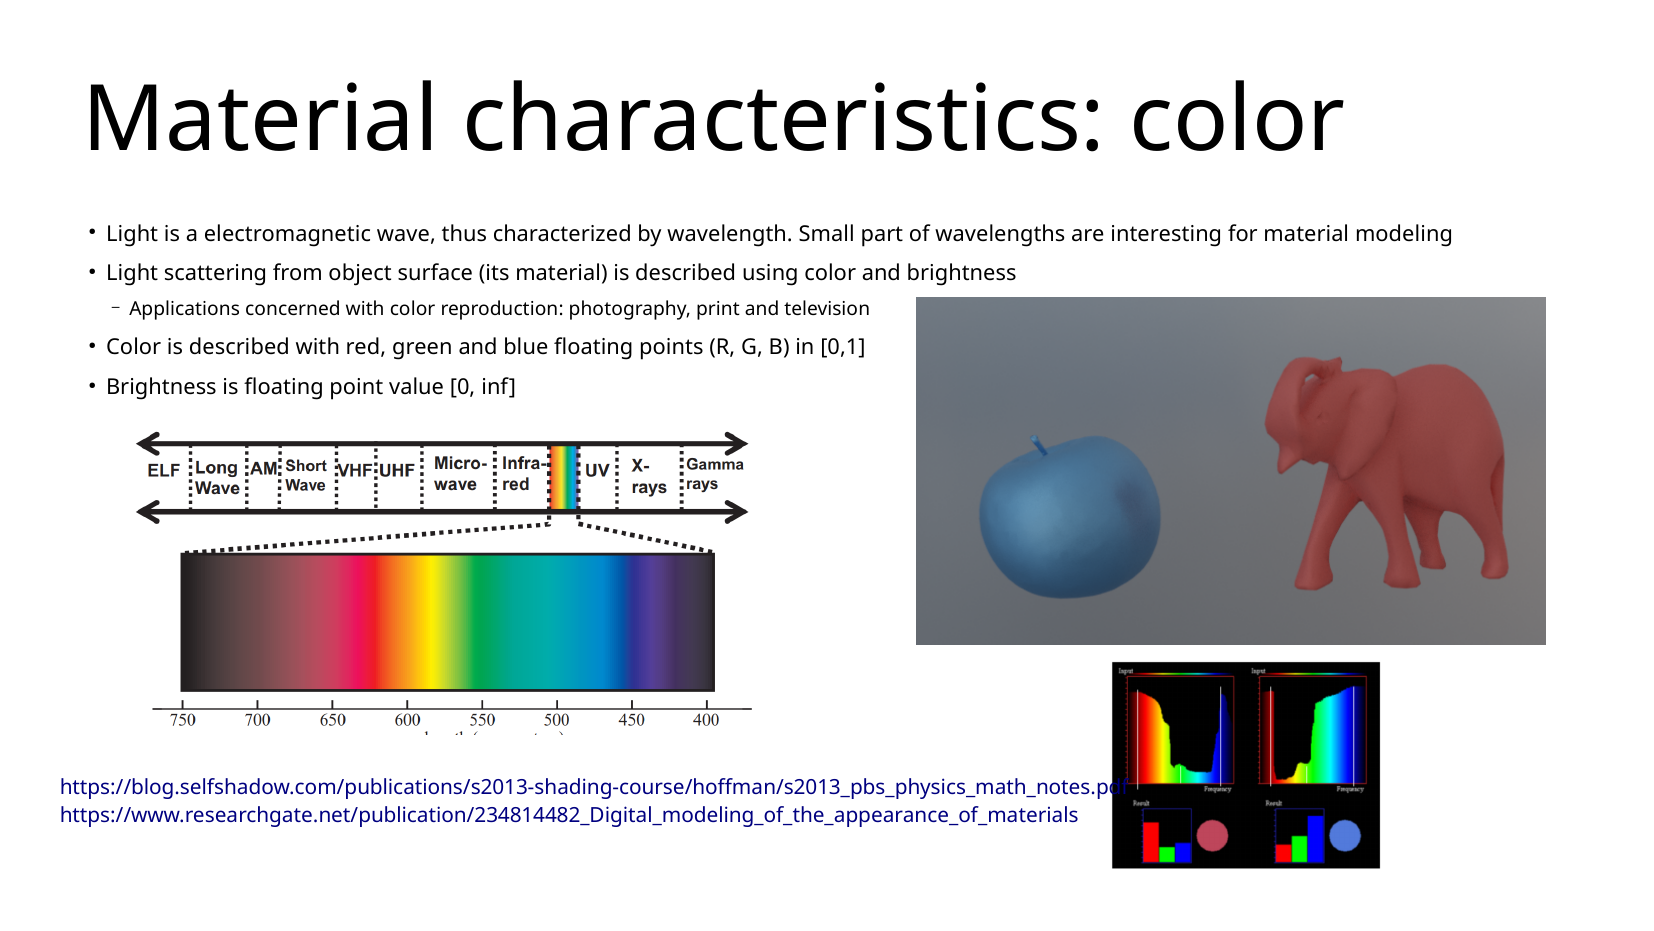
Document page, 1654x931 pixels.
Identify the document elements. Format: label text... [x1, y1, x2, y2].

text_box https://blog.selfshadow.com/publications/s2013-shading-course/hoffman/s2013_pbs_physics_math_notes.pdf https://www.researchgate.net/publication/234814482_Digital_modeling_of_the_appearance_of_materials [45, 765, 1246, 858]
picture [120, 423, 769, 736]
picture [1110, 660, 1381, 871]
list Light is a electromagnetic wave, thus characterized by wavelength. Small part of wavelengths are interesting for material modeling Light scattering from object surface (its material) is described using color and brightness Applications concerned with color reproduction: photography, print and television Color is described with red, green and blue floating points (R, G, B) in [0,1] Brightness is floating point value [0, inf] [82, 217, 1571, 406]
title Material characteristics: color [82, 37, 1571, 193]
picture [916, 297, 1546, 646]
